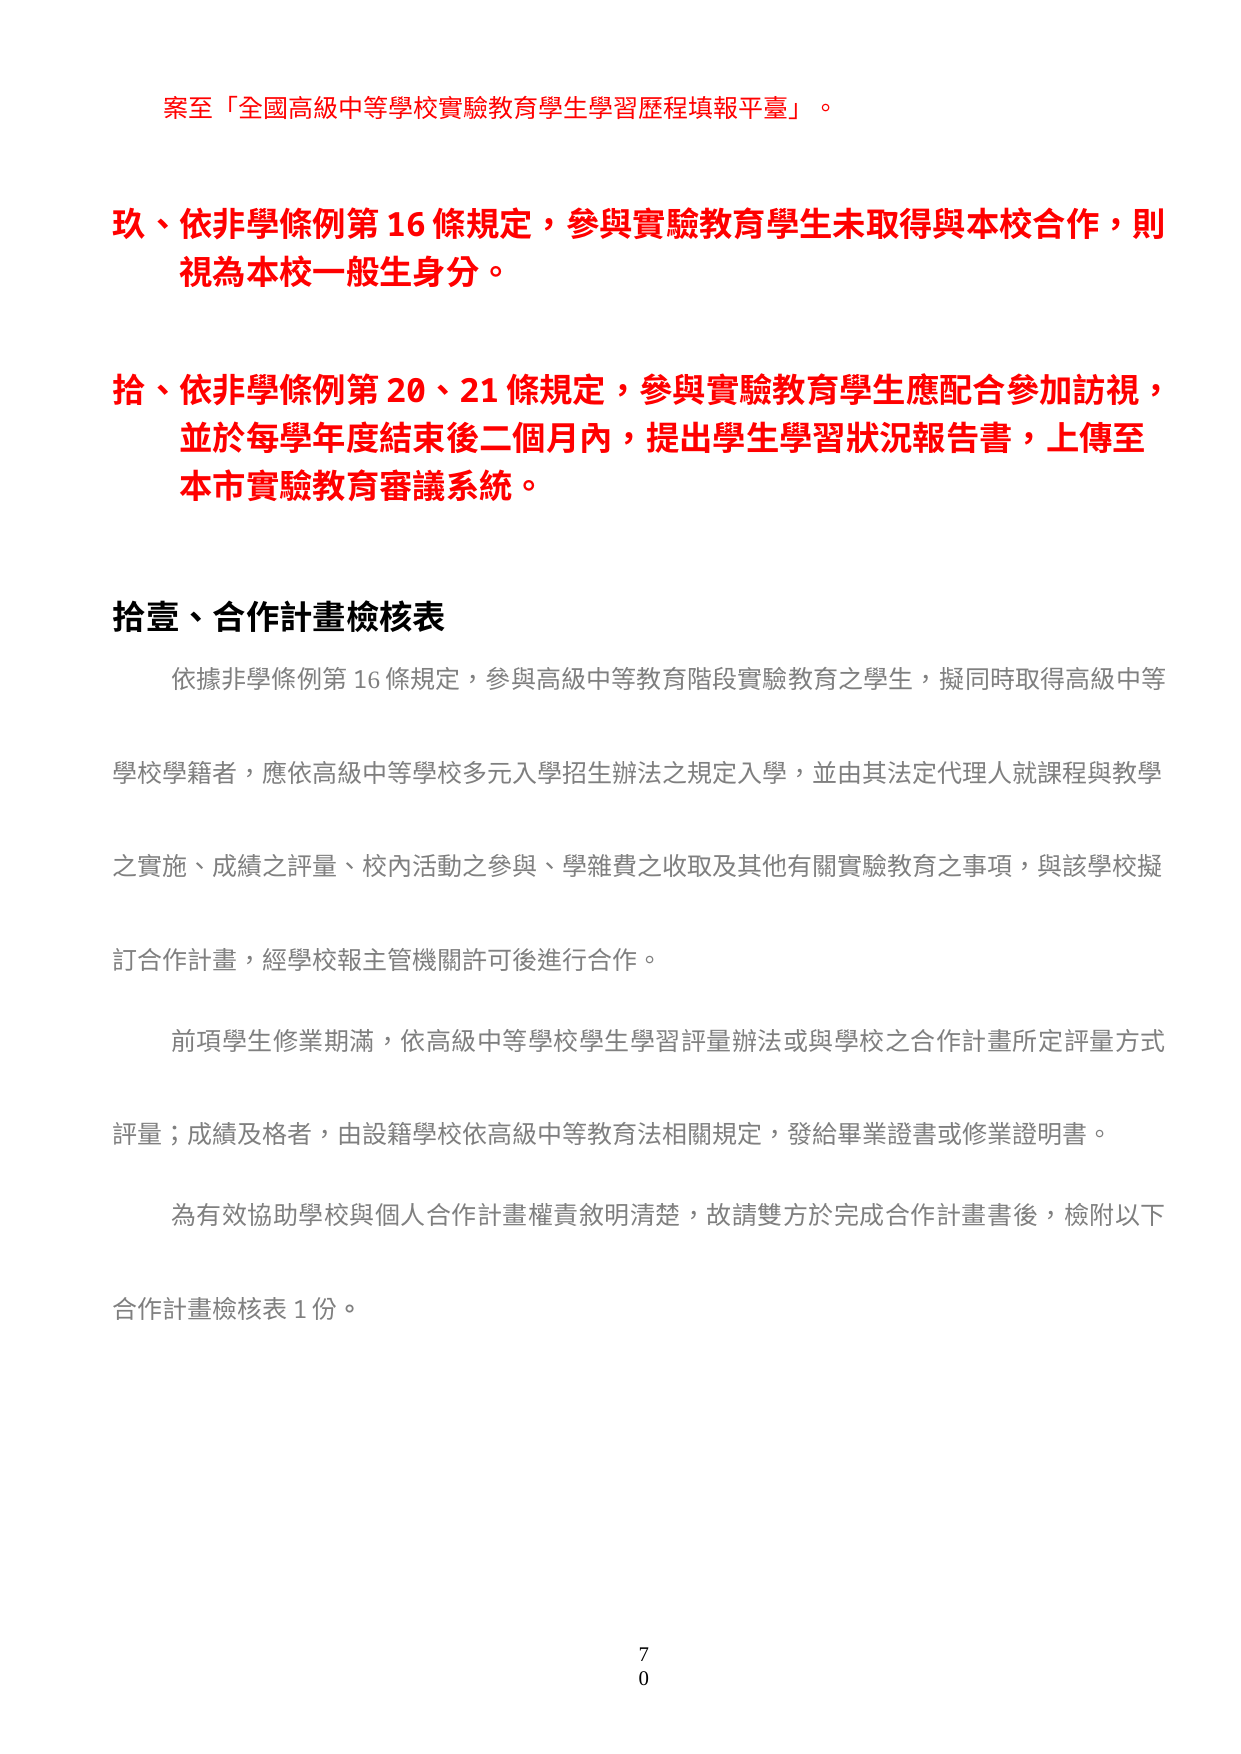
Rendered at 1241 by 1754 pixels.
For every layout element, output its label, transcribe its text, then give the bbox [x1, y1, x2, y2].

text 拾壹、合作計畫檢核表 [112, 573, 1167, 636]
text 依據非學條例第16條規定，參與高級中等教育階段實驗教育之學生，擬同時取得高級中等學校學籍者，應依高級中等學校多元入學招生辦法之規定入學，並由其法定代理人就課程與教學之實施、成績之評量、校內活動之參與、學雜費之收取及其他有關實驗教育之事項，與該學校擬訂合作計畫，經學校報主管機關許可後進行合作。 [112, 636, 1167, 979]
text 拾、依非學條例第20、21條規定，參與實驗教育學生應配合參加訪視，並於每學年度結束後二個月內，提出學生學習狀況報告書，上傳至本市實驗教育審議系統。 [112, 363, 1167, 508]
text 前項學生修業期滿，依高級中等學校學生學習評量辦法或與學校之合作計畫所定評量方式評量；成績及格者，由設籍學校依高級中等教育法相關規定，發給畢業證書或修業證明書。 [112, 998, 1167, 1154]
text 為有效協助學校與個人合作計畫權責敘明清楚，故請雙方於完成合作計畫書後，檢附以下合作計畫檢核表1份。 [112, 1172, 1167, 1328]
text 案至「全國高級中等學校實驗教育學生學習歷程填報平臺」。 [113, 78, 1167, 128]
text 玖、依非學條例第16條規定，參與實驗教育學生未取得與本校合作，則視為本校一般生身分。 [112, 197, 1167, 294]
